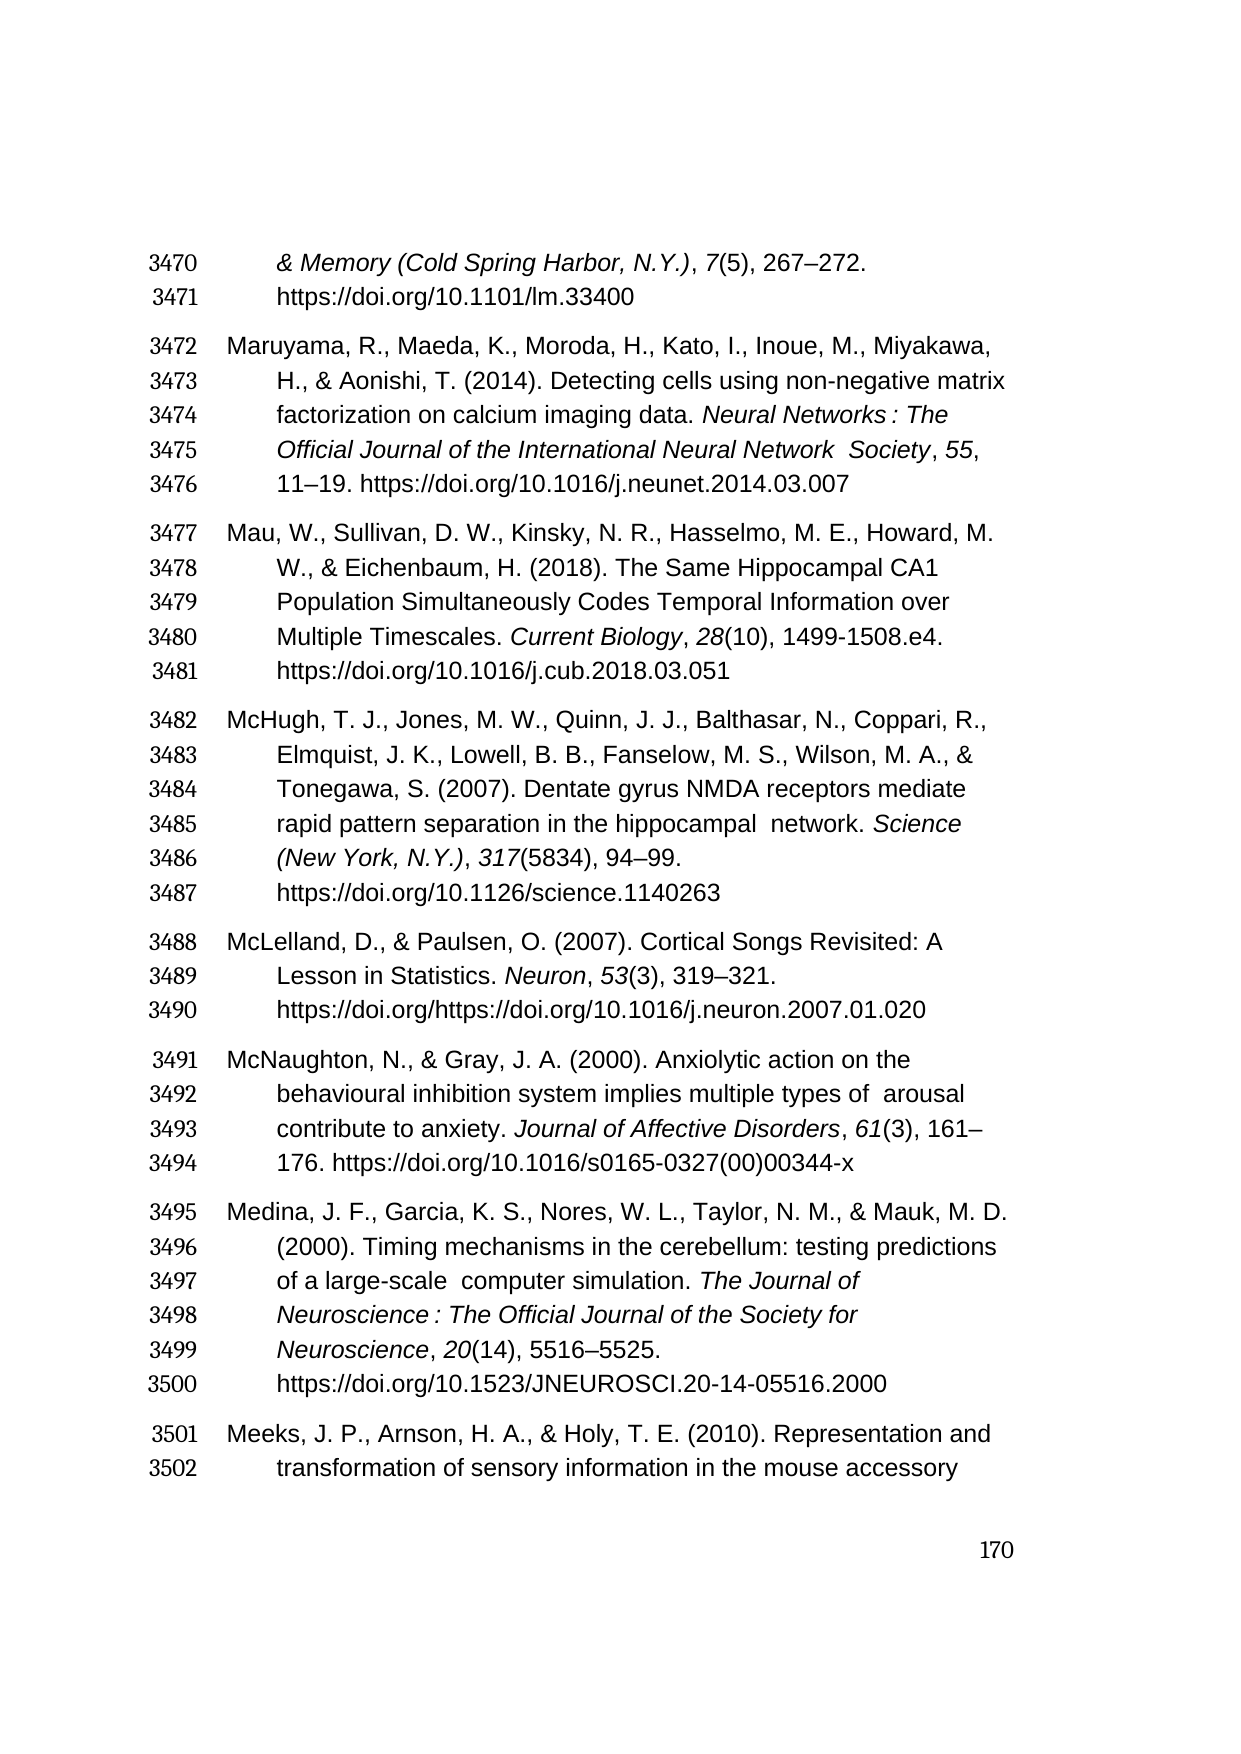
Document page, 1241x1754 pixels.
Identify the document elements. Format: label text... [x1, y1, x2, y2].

text & Memory (Cold Spring Harbor, N.Y.), 7(5), 267–272. https://doi.org/10.1101/lm.33400 [226, 248, 1014, 311]
text McLelland, D., & Paulsen, O. (2007). Cortical Songs Revisited: A Lesson in Statistics. Neuron, 53(3), 319–321. https://doi.org/https://doi.org/10.1016/j.neuron.2007.01.020 [226, 927, 1014, 1024]
text Mau, W., Sullivan, D. W., Kinsky, N. R., Hasselmo, M. E., Howard, M. W., & Eichenbaum, H. (2018). The Same Hippocampal CA1 Population Simultaneously Codes Temporal Information over Multiple Timescales. Current Biology, 28(10), 1499-1508.e4. https://doi.org/10.1016/j.cub.2018.03.051 [226, 518, 1014, 685]
text Medina, J. F., Garcia, K. S., Nores, W. L., Taylor, N. M., & Mauk, M. D. (2000). Timing mechanisms in the cerebellum: testing predictions of a large-scale computer simulation. The Journal of Neuroscience : The Official Journal of the Society for Neuroscience, 20(14), 5516–5525. https://doi.org/10.1523/JNEUROSCI.20-14-05516.2000 [226, 1197, 1014, 1398]
text McNaughton, N., & Gray, J. A. (2000). Anxiolytic action on the behavioural inhibition system implies multiple types of arousal contribute to anxiety. Journal of Affective Disorders, 61(3), 161–176. https://doi.org/10.1016/s0165-0327(00)00344-x [226, 1044, 1014, 1177]
text McHugh, T. J., Jones, M. W., Quinn, J. J., Balthasar, N., Coppari, R., Elmquist, J. K., Lowell, B. B., Fanselow, M. S., Wilson, M. A., & Tonegawa, S. (2007). Dentate gyrus NMDA receptors mediate rapid pattern separation in the hippocampal network. Science (New York, N.Y.), 317(5834), 94–99. https://doi.org/10.1126/science.1140263 [226, 705, 1014, 906]
text Maruyama, R., Maeda, K., Moroda, H., Kato, I., Inoue, M., Miyakawa, H., & Aonishi, T. (2014). Detecting cells using non-negative matrix factorization on calcium imaging data. Neural Networks : The Official Journal of the International Neural Network Society, 55, 11–19. https://doi.org/10.1016/j.neunet.2014.03.007 [226, 331, 1014, 498]
text Meeks, J. P., Arnson, H. A., & Holy, T. E. (2010). Representation and transformation of sensory information in the mouse accessory [226, 1418, 1014, 1482]
